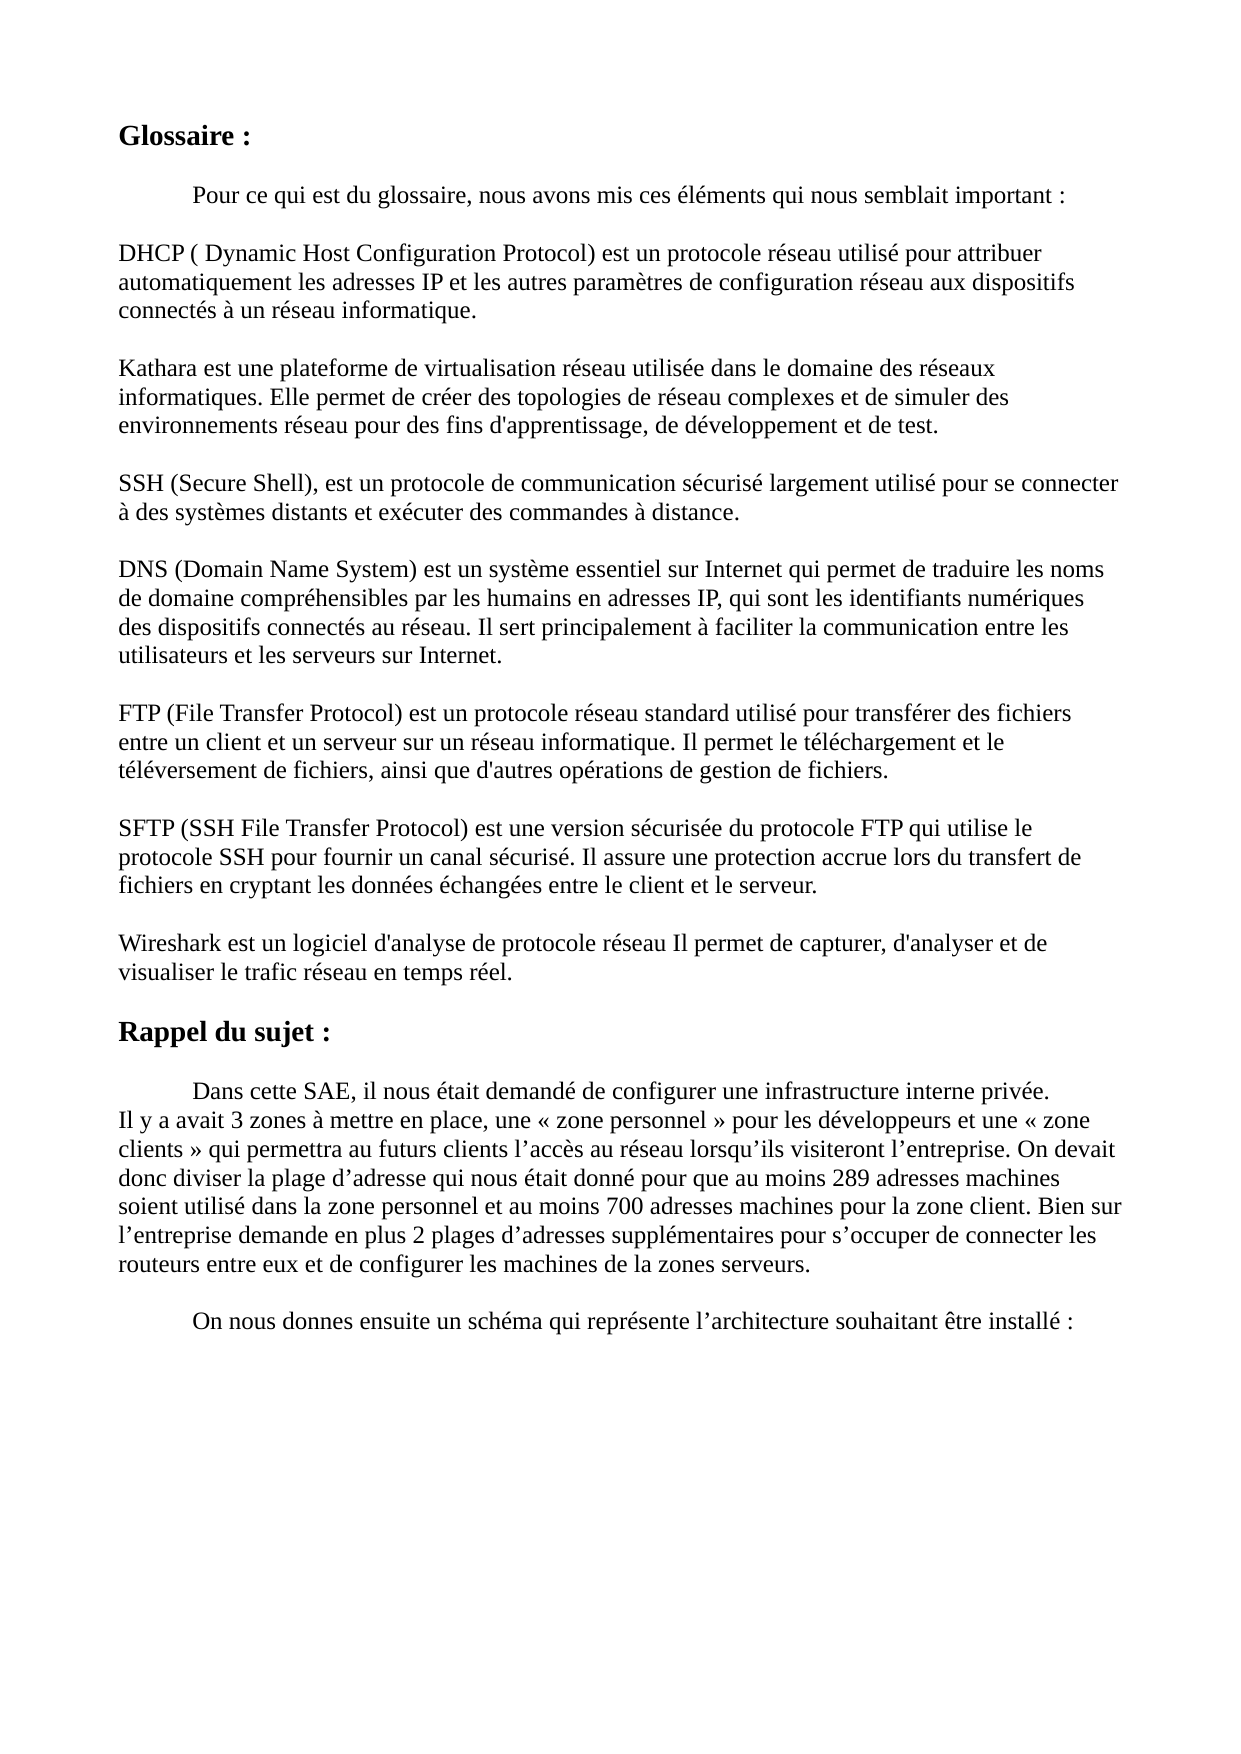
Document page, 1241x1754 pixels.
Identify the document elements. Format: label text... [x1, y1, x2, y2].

text Wireshark est un logiciel d'analyse de protocole réseau Il permet de capturer, d'analyser et de visualiser le trafic réseau en temps réel. [118, 928, 1122, 985]
text Kathara est une plateforme de virtualisation réseau utilisée dans le domaine des réseaux informatiques. Elle permet de créer des topologies de réseau complexes et de simuler des environnements réseau pour des fins d'apprentissage, de développement et de test. [118, 353, 1122, 439]
text Pour ce qui est du glossaire, nous avons mis ces éléments qui nous semblait important : [118, 180, 1122, 209]
text SSH (Secure Shell), est un protocole de communication sécurisé largement utilisé pour se connecter à des systèmes distants et exécuter des commandes à distance. [118, 468, 1122, 525]
text On nous donnes ensuite un schéma qui représente l’architecture souhaitant être installé : [118, 1306, 1122, 1335]
text SFTP (SSH File Transfer Protocol) est une version sécurisée du protocole FTP qui utilise le protocole SSH pour fournir un canal sécurisé. Il assure une protection accrue lors du transfert de fichiers en cryptant les données échangées entre le client et le serveur. [118, 813, 1122, 899]
text Glossaire : [118, 118, 1122, 152]
text Il y a avait 3 zones à mettre en place, une « zone personnel » pour les développeurs et une « zone clients » qui permettra au futurs clients l’accès au réseau lorsqu’ils visiteront l’entreprise. On devait donc diviser la plage d’adresse qui nous était donné pour que au moins 289 adresses machines soient utilisé dans la zone personnel et au moins 700 adresses machines pour la zone client. Bien sur l’entreprise demande en plus 2 plages d’adresses supplémentaires pour s’occuper de connecter les routeurs entre eux et de configurer les machines de la zones serveurs. [118, 1105, 1122, 1278]
text DHCP ( Dynamic Host Configuration Protocol) est un protocole réseau utilisé pour attribuer automatiquement les adresses IP et les autres paramètres de configuration réseau aux dispositifs connectés à un réseau informatique. [118, 238, 1122, 324]
text Rappel du sujet : [118, 1014, 1122, 1048]
text Dans cette SAE, il nous était demandé de configurer une infrastructure interne privée. [118, 1076, 1122, 1105]
text DNS (Domain Name System) est un système essentiel sur Internet qui permet de traduire les noms de domaine compréhensibles par les humains en adresses IP, qui sont les identifiants numériques des dispositifs connectés au réseau. Il sert principalement à faciliter la communication entre les utilisateurs et les serveurs sur Internet. [118, 554, 1122, 669]
text FTP (File Transfer Protocol) est un protocole réseau standard utilisé pour transférer des fichiers entre un client et un serveur sur un réseau informatique. Il permet le téléchargement et le téléversement de fichiers, ainsi que d'autres opérations de gestion de fichiers. [118, 698, 1122, 784]
